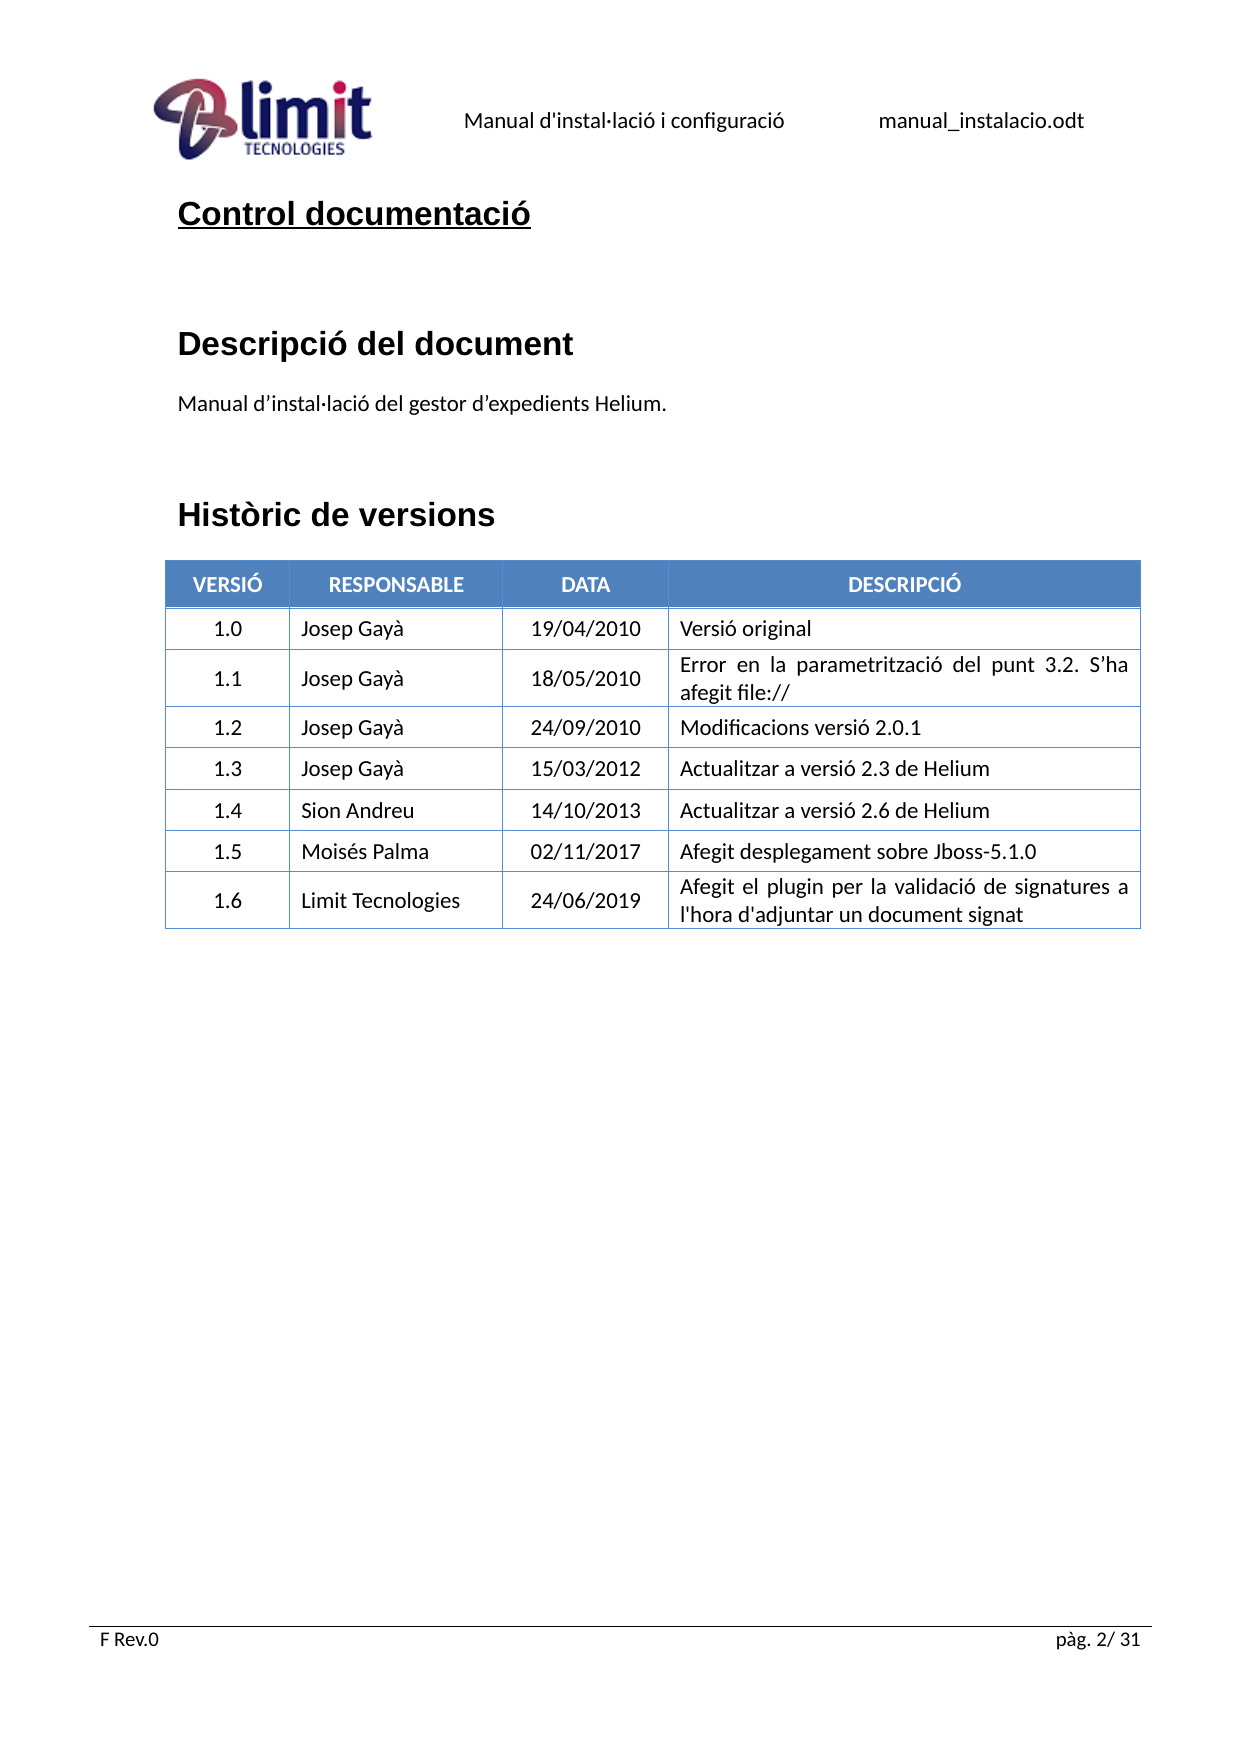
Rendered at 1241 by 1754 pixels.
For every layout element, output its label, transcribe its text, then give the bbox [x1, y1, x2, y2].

table_cell 1.6 [166, 872, 289, 928]
table_cell 1.4 [166, 790, 289, 830]
table_cell 14/10/2013 [503, 790, 668, 830]
text Manual d’instal·lació del gestor d’expedients Helium. [177, 389, 1063, 417]
table_cell Actualitzar a versió 2.6 de Helium [669, 790, 1140, 830]
text Descripció del document [177, 324, 1063, 362]
table_cell Versió original [669, 609, 1140, 649]
text Històric de versions [177, 495, 1063, 533]
table_cell Moisés Palma [290, 831, 502, 871]
table_header RESPONSABLE [290, 561, 502, 607]
table_cell Josep Gayà [290, 707, 502, 747]
table_cell Josep Gayà [290, 748, 502, 788]
table_cell 18/05/2010 [503, 650, 668, 706]
table_cell 19/04/2010 [503, 609, 668, 649]
table_cell 1.5 [166, 831, 289, 871]
text Control documentació [177, 194, 1063, 232]
table_cell 1.3 [166, 748, 289, 788]
table_cell 24/06/2019 [503, 872, 668, 928]
table_cell Error en la parametrització del punt 3.2. S’ha afegit file:// [669, 650, 1140, 706]
table_cell Josep Gayà [290, 609, 502, 649]
picture [148, 73, 379, 166]
table_cell Afegit el plugin per la validació de signatures a l'hora d'adjuntar un document signat [669, 872, 1140, 928]
table_cell 1.1 [166, 650, 289, 706]
table_cell Josep Gayà [290, 650, 502, 706]
table_cell Afegit desplegament sobre Jboss-5.1.0 [669, 831, 1140, 871]
table_cell Modificacions versió 2.0.1 [669, 707, 1140, 747]
table_header DESCRIPCIÓ [669, 561, 1140, 607]
table_cell Actualitzar a versió 2.3 de Helium [669, 748, 1140, 788]
table_cell 15/03/2012 [503, 748, 668, 788]
table_cell 24/09/2010 [503, 707, 668, 747]
table_cell 1.0 [166, 609, 289, 649]
table_cell Limit Tecnologies [290, 872, 502, 928]
table_header VERSIÓ [166, 561, 289, 607]
table_cell 1.2 [166, 707, 289, 747]
table_cell Sion Andreu [290, 790, 502, 830]
table_header DATA [503, 561, 668, 607]
table_cell 02/11/2017 [503, 831, 668, 871]
